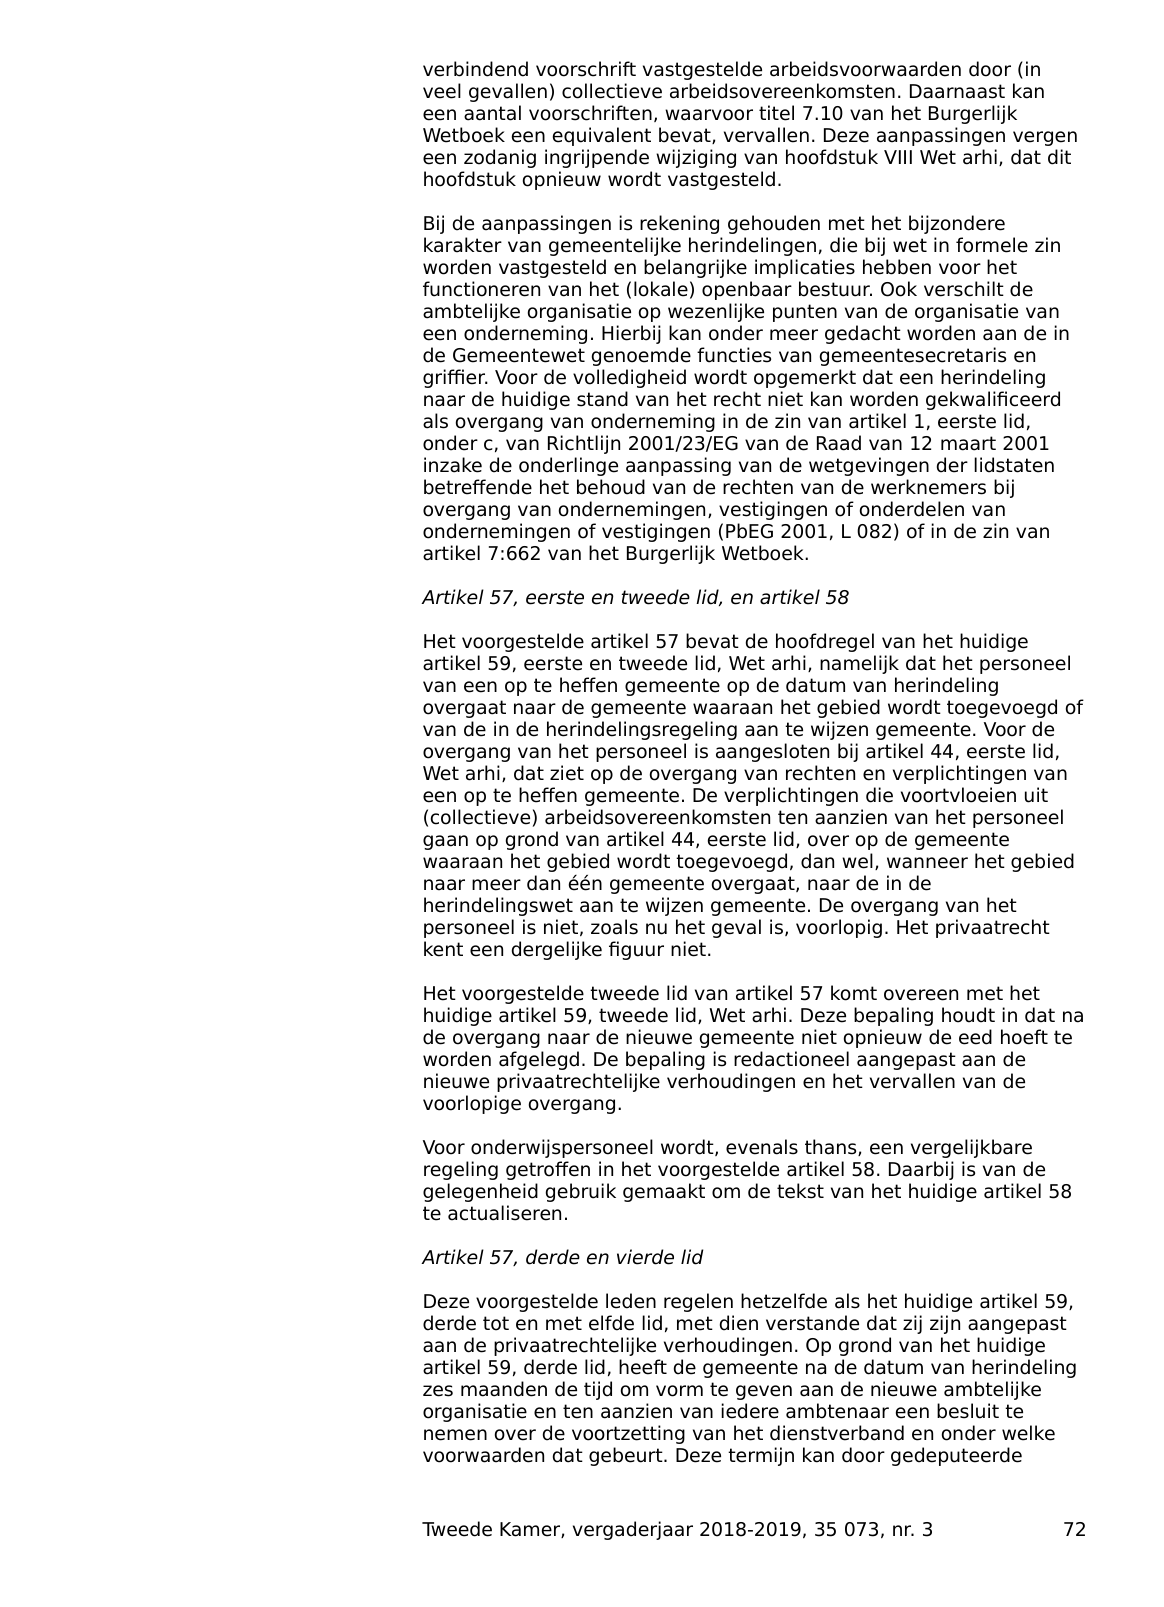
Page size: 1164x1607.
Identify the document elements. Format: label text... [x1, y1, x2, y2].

subtitle Artikel 57, eerste en tweede lid, en artikel 58 [422, 587, 1087, 609]
text Bij de aanpassingen is rekening gehouden met het bijzondere karakter van gemeentelijke herindelingen, die bij wet in formele zin worden vastgesteld en belangrijke implicaties hebben voor het functioneren van het (lokale) openbaar bestuur. Ook verschilt de ambtelijke organisatie op wezenlijke punten van de organisatie van een onderneming. Hierbij kan onder meer gedacht worden aan de in de Gemeentewet genoemde functies van gemeentesecretaris en griffier. Voor de volledigheid wordt opgemerkt dat een herindeling naar de huidige stand van het recht niet kan worden gekwalificeerd als overgang van onderneming in de zin van artikel 1, eerste lid, onder c, van Richtlijn 2001/23/EG van de Raad van 12 maart 2001 inzake de onderlinge aanpassing van de wetgevingen der lidstaten betreffende het behoud van de rechten van de werknemers bij overgang van ondernemingen, vestigingen of onderdelen van ondernemingen of vestigingen (PbEG 2001, L 082) of in de zin van artikel 7:662 van het Burgerlijk Wetboek. [422, 213, 1087, 565]
text Het voorgestelde tweede lid van artikel 57 komt overeen met het huidige artikel 59, tweede lid, Wet arhi. Deze bepaling houdt in dat na de overgang naar de nieuwe gemeente niet opnieuw de eed hoeft te worden afgelegd. De bepaling is redactioneel aangepast aan de nieuwe privaatrechtelijke verhoudingen en het vervallen van de voorlopige overgang. [422, 983, 1087, 1115]
text Voor onderwijspersoneel wordt, evenals thans, een vergelijkbare regeling getroffen in het voorgestelde artikel 58. Daarbij is van de gelegenheid gebruik gemaakt om de tekst van het huidige artikel 58 te actualiseren. [422, 1137, 1087, 1225]
text verbindend voorschrift vastgestelde arbeidsvoorwaarden door (in veel gevallen) collectieve arbeidsovereenkomsten. Daarnaast kan een aantal voorschriften, waarvoor titel 7.10 van het Burgerlijk Wetboek een equivalent bevat, vervallen. Deze aanpassingen vergen een zodanig ingrijpende wijziging van hoofdstuk VIII Wet arhi, dat dit hoofdstuk opnieuw wordt vastgesteld. [422, 59, 1087, 191]
text Deze voorgestelde leden regelen hetzelfde als het huidige artikel 59, derde tot en met elfde lid, met dien verstande dat zij zijn aangepast aan de privaatrechtelijke verhoudingen. Op grond van het huidige artikel 59, derde lid, heeft de gemeente na de datum van herindeling zes maanden de tijd om vorm te geven aan de nieuwe ambtelijke organisatie en ten aanzien van iedere ambtenaar een besluit te nemen over de voortzetting van het dienstverband en onder welke voorwaarden dat gebeurt. Deze termijn kan door gedeputeerde [422, 1291, 1087, 1467]
text Het voorgestelde artikel 57 bevat de hoofdregel van het huidige artikel 59, eerste en tweede lid, Wet arhi, namelijk dat het personeel van een op te heffen gemeente op de datum van herindeling overgaat naar de gemeente waaraan het gebied wordt toegevoegd of van de in de herindelingsregeling aan te wijzen gemeente. Voor de overgang van het personeel is aangesloten bij artikel 44, eerste lid, Wet arhi, dat ziet op de overgang van rechten en verplichtingen van een op te heffen gemeente. De verplichtingen die voortvloeien uit (collectieve) arbeidsovereenkomsten ten aanzien van het personeel gaan op grond van artikel 44, eerste lid, over op de gemeente waaraan het gebied wordt toegevoegd, dan wel, wanneer het gebied naar meer dan één gemeente overgaat, naar de in de herindelingswet aan te wijzen gemeente. De overgang van het personeel is niet, zoals nu het geval is, voorlopig. Het privaatrecht kent een dergelijke figuur niet. [422, 631, 1087, 961]
subtitle Artikel 57, derde en vierde lid [422, 1247, 1087, 1269]
